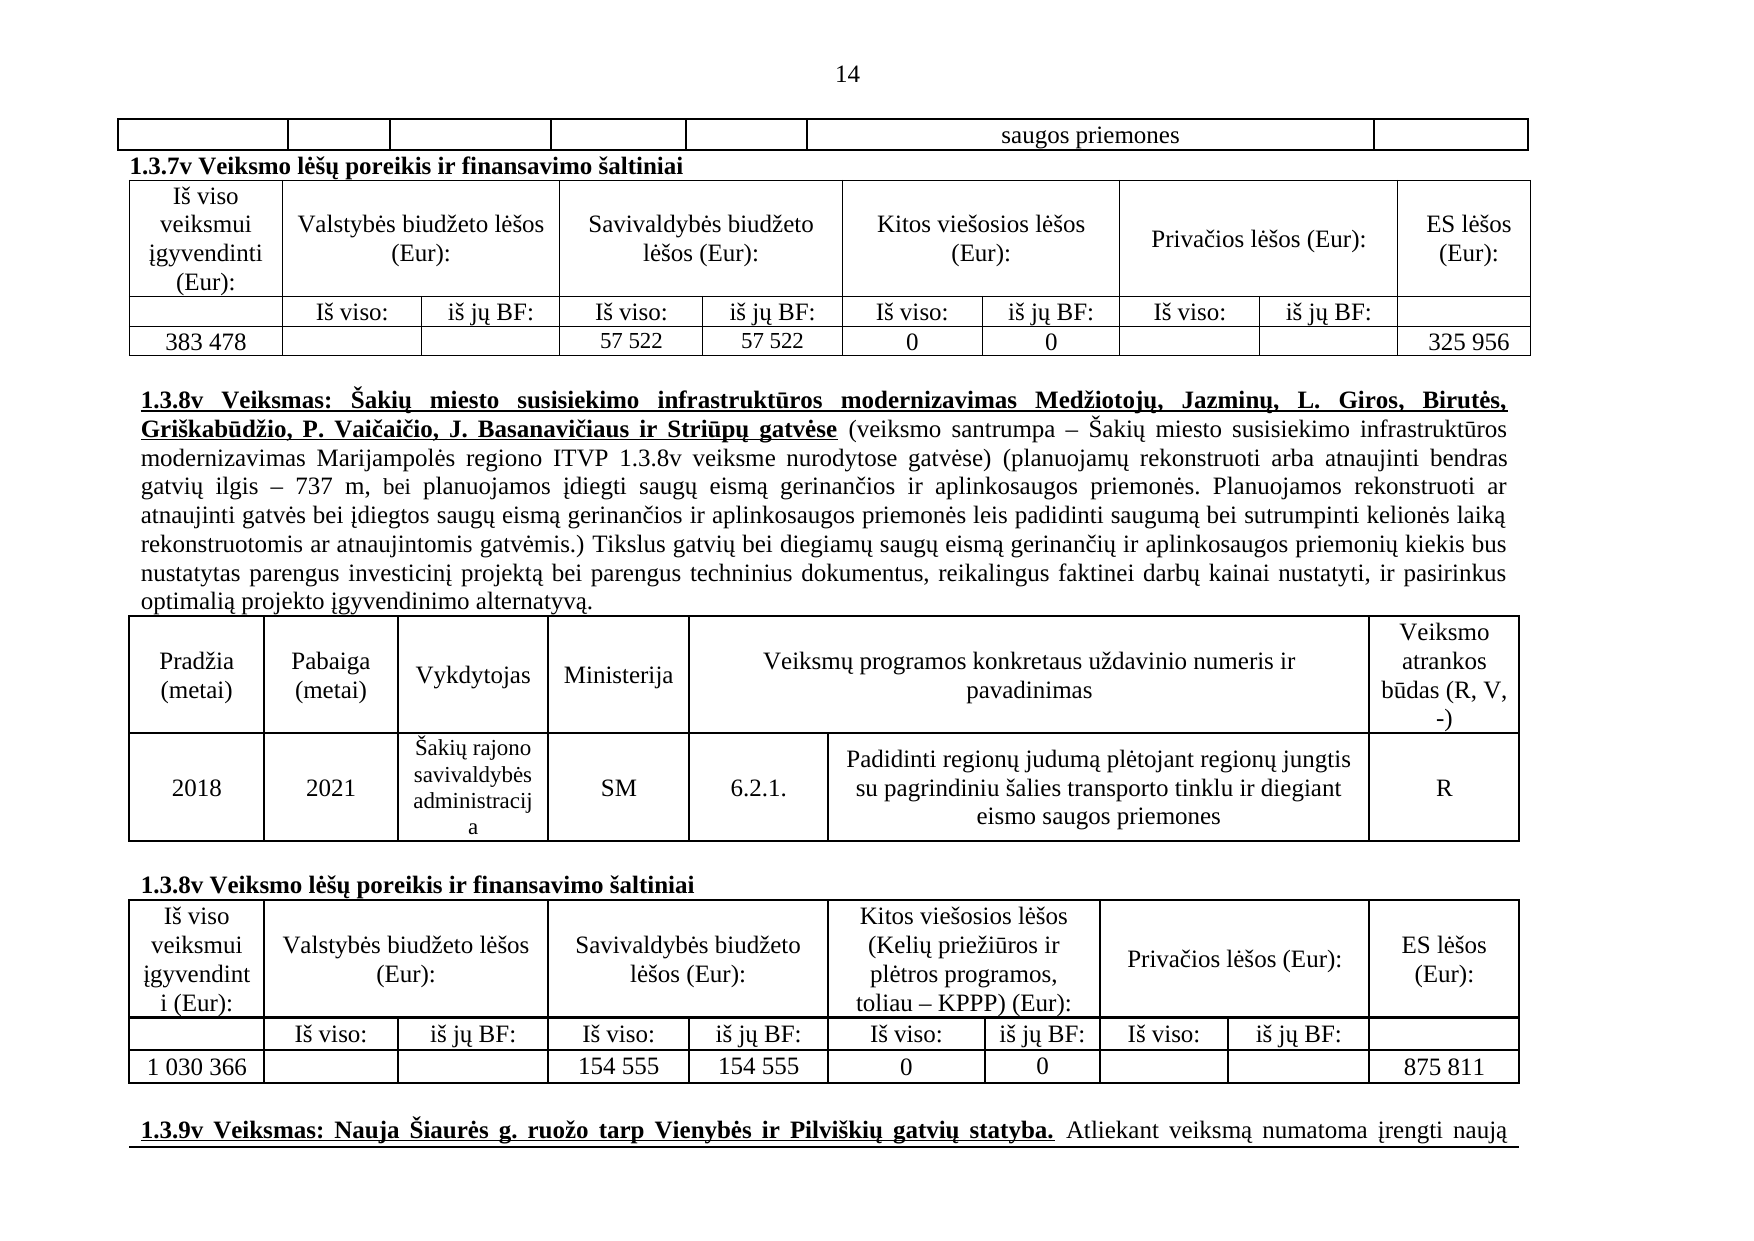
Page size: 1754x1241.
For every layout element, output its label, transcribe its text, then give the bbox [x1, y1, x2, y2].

table_cell [1553, 149, 1577, 1148]
table_cell 6.2.1. [690, 734, 827, 840]
table_cell 154 555 [690, 1051, 827, 1082]
table_cell Veiksmo atrankos būdas (R, V, -) [1370, 617, 1518, 732]
table_cell iš jų BF: [703, 297, 842, 326]
table_cell saugos priemones [808, 120, 1373, 149]
table_header Savivaldybės biudžeto lėšos (Eur): [560, 181, 842, 296]
table_cell [1553, 118, 1577, 149]
table_cell [422, 327, 559, 355]
table_cell Iš viso: [843, 297, 982, 326]
table_cell 2018 [130, 734, 263, 840]
table_cell iš jų BF: [690, 1019, 827, 1049]
table_cell iš jų BF: [422, 297, 559, 326]
table_cell 2021 [265, 734, 397, 840]
table_cell [1530, 149, 1553, 1148]
table_cell 875 811 [1370, 1051, 1518, 1082]
table_cell SM [549, 734, 688, 840]
table_header Valstybės biudžeto lėšos (Eur): [283, 181, 559, 296]
table_header 1.3.8v Veiksmas: Šakių miesto susisiekimo infrastruktūros modernizavimas Medžiotojų, Jazminų, L. Giros, Birutės, Griškabūdžio, P. Vaičaičio, J. Basanavičiaus ir Striūpų gatvėse (veiksmo santrumpa – Šakių miesto susisiekimo infrastruktūros modernizavimas Marijampolės regiono ITVP 1.3.8v veiksme nurodytose gatvėse) (planuojamų rekonstruoti arba atnaujinti bendras gatvių ilgis – 737 m, bei planuojamos įdiegti saugų eismą gerinančios ir aplinkosaugos priemonės. Planuojamos rekonstruoti ar atnaujinti gatvės bei įdiegtos saugų eismą gerinančios ir aplinkosaugos priemonės leis padidinti saugumą bei sutrumpinti kelionės laiką rekonstruotomis ar atnaujintomis gatvėmis.) Tikslus gatvių bei diegiamų saugų eismą gerinančių ir aplinkosaugos priemonių kiekis bus nustatytas parengus investicinį projektą bei parengus techninius dokumentus, reikalingus faktinei darbų kainai nustatyti, ir pasirinkus optimalią projekto įgyvendinimo alternatyvą. [129, 385, 1519, 615]
table_cell Iš viso: [1120, 297, 1259, 326]
table_cell [399, 1051, 547, 1082]
table_cell Iš viso: [283, 297, 421, 326]
table_cell Iš viso: [265, 1019, 397, 1049]
table_cell [265, 1051, 397, 1082]
table_cell 154 555 [549, 1051, 688, 1082]
table_cell 0 [843, 327, 982, 355]
table_header Kitos viešosios lėšos (Eur): [843, 181, 1119, 296]
table_cell Iš viso: [1101, 1019, 1227, 1049]
table_cell [687, 120, 806, 149]
table_cell iš jų BF: [983, 297, 1119, 326]
table_cell Iš viso veiksmui įgyvendinti (Eur): [130, 901, 263, 1016]
table_cell 1 030 366 [130, 1051, 263, 1082]
table_header ES lėšos (Eur): [1398, 181, 1530, 296]
table_cell Veiksmų programos konkretaus uždavinio numeris ir pavadinimas [690, 617, 1368, 732]
table_cell Valstybės biudžeto lėšos (Eur): [265, 901, 547, 1016]
table_cell 0 [983, 327, 1119, 355]
table_cell Padidinti regionų judumą plėtojant regionų jungtis su pagrindiniu šalies transporto tinklu ir diegiant eismo saugos priemones [829, 734, 1368, 840]
table_cell [130, 1019, 263, 1049]
table_cell Vykdytojas [399, 617, 547, 732]
table_cell 325 956 [1398, 327, 1530, 355]
table_cell [1260, 327, 1397, 355]
table_cell [1370, 1019, 1518, 1049]
table_cell Pradžia (metai) [130, 617, 263, 732]
table_cell 1.3.7v Veiksmo lėšų poreikis ir finansavimo šaltiniai [118, 149, 1530, 1148]
table_cell 0 [986, 1051, 1099, 1082]
table_cell [119, 120, 287, 149]
table_cell [1375, 120, 1527, 149]
table_cell iš jų BF: [1260, 297, 1397, 326]
table_header Privačios lėšos (Eur): [1120, 181, 1397, 296]
table_cell 1.3.8v Veiksmo lėšų poreikis ir finansavimo šaltiniai [129, 842, 1519, 899]
table_cell 383 478 [130, 327, 282, 355]
table_cell Privačios lėšos (Eur): [1101, 901, 1368, 1016]
table_cell 0 [829, 1051, 984, 1082]
table_cell iš jų BF: [1229, 1019, 1368, 1049]
table_cell [289, 120, 389, 149]
table_cell [1229, 1051, 1368, 1082]
table_cell [1530, 118, 1553, 149]
table_cell [283, 327, 421, 355]
table_cell iš jų BF: [986, 1019, 1099, 1049]
table_header 1.3.9v Veiksmas: Nauja Šiaurės g. ruožo tarp Vienybės ir Pilviškių gatvių statyba. Atliekant veiksmą numatoma įrengti naują [129, 1113, 1519, 1146]
table_cell Iš viso: [829, 1019, 984, 1049]
table_cell 57 522 [560, 327, 702, 355]
table_cell Savivaldybės biudžeto lėšos (Eur): [549, 901, 827, 1016]
table_cell Iš viso: [549, 1019, 688, 1049]
table_cell Pabaiga (metai) [265, 617, 397, 732]
table_cell iš jų BF: [399, 1019, 547, 1049]
table_cell Kitos viešosios lėšos (Kelių priežiūros ir plėtros programos, toliau – KPPP) (Eur): [829, 901, 1099, 1016]
table_cell ES lėšos (Eur): [1370, 901, 1518, 1016]
table_cell Šakių rajono savivaldybės administracija [399, 734, 547, 840]
table_cell 57 522 [703, 327, 842, 355]
table_cell [1101, 1051, 1227, 1082]
table_cell Ministerija [549, 617, 688, 732]
table_cell Iš viso: [560, 297, 702, 326]
table_cell [552, 120, 685, 149]
table_cell R [1370, 734, 1518, 840]
table_cell [1120, 327, 1259, 355]
table_header Iš viso veiksmui įgyvendinti (Eur): [130, 181, 282, 296]
table_cell [1398, 297, 1530, 326]
table_cell [391, 120, 550, 149]
table_cell [130, 297, 282, 326]
